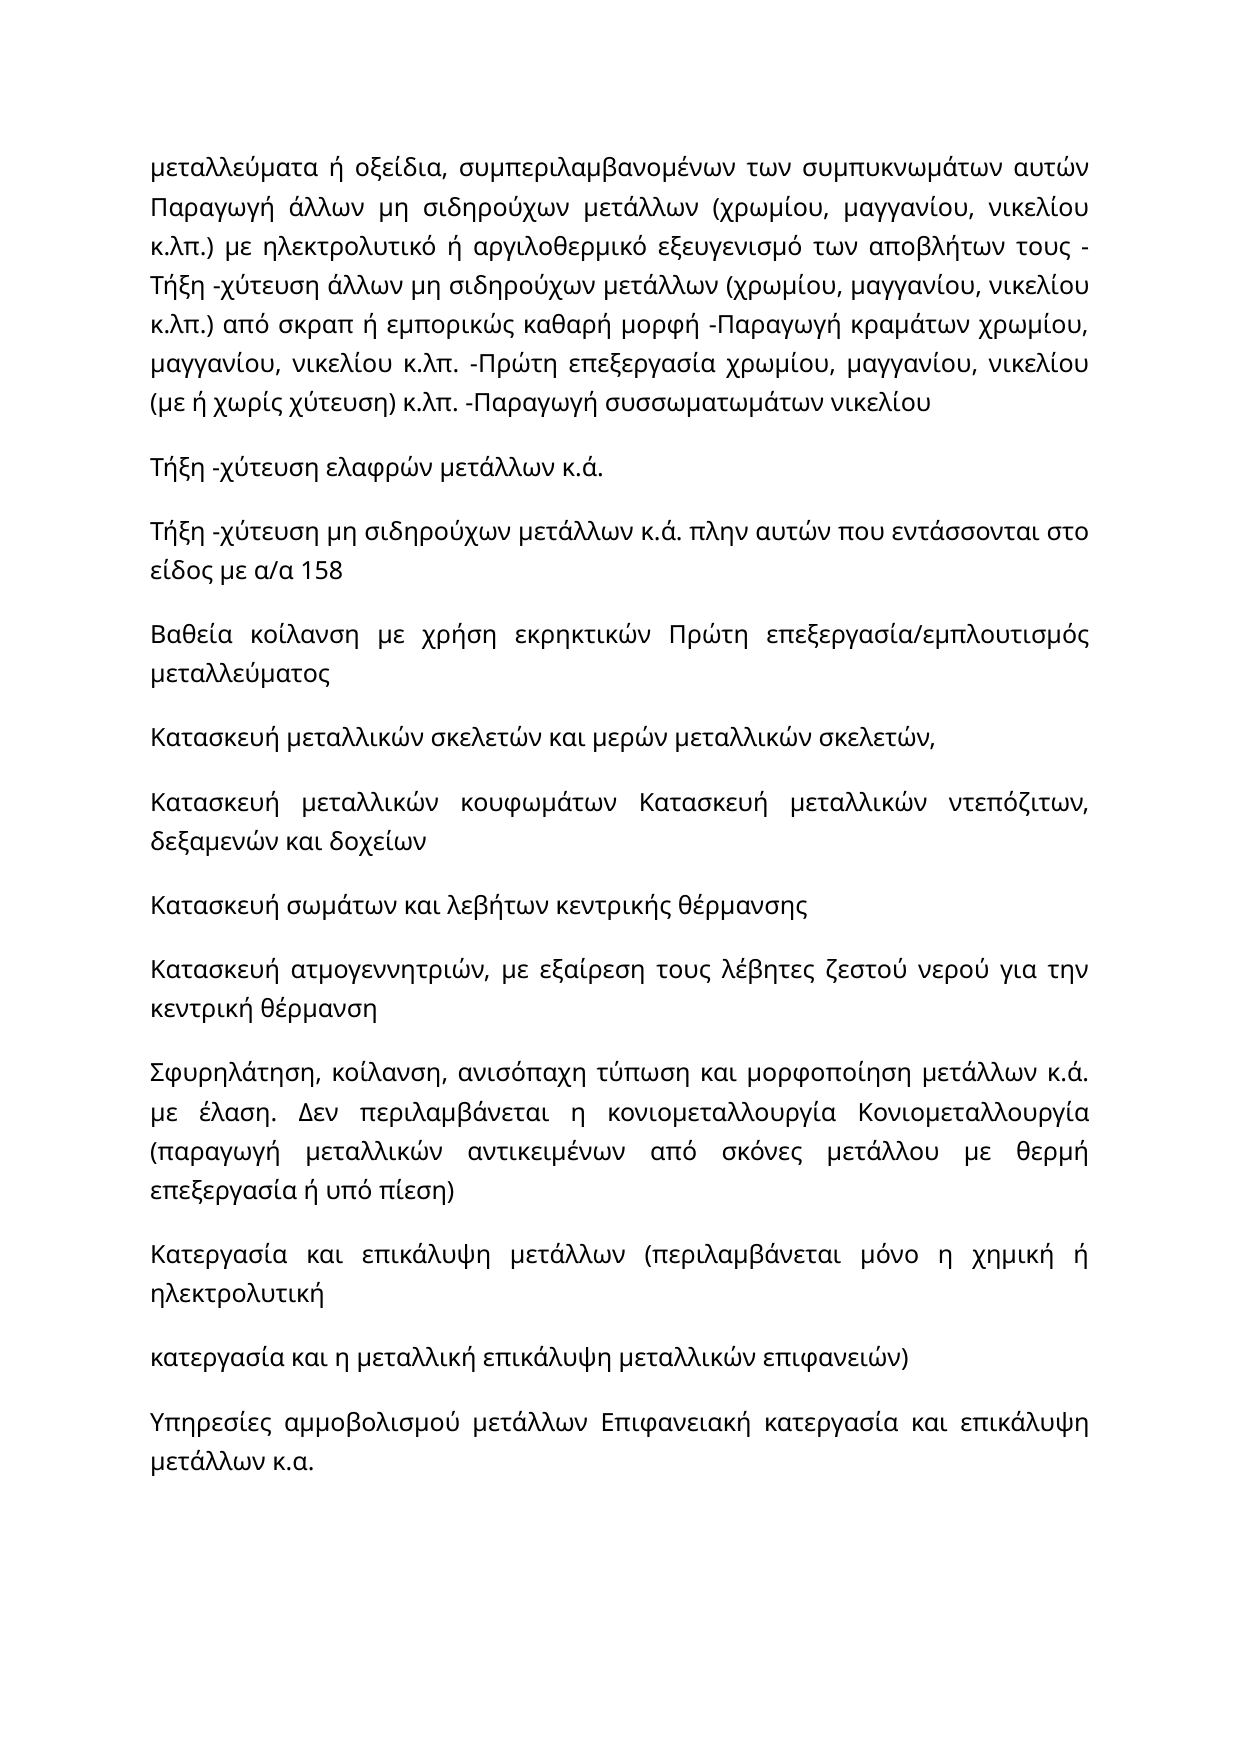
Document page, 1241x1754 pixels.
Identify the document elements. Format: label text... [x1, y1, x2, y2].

text κατεργασία και η μεταλλική επικάλυψη μεταλλικών επιφανειών) [150, 1340, 1090, 1374]
text Κατασκευή μεταλλικών κουφωμάτων Κατασκευή μεταλλικών ντεπόζιτων, δεξαμενών και δοχείων [150, 784, 1090, 857]
text Κατασκευή σωμάτων και λεβήτων κεντρικής θέρμανσης [150, 887, 1090, 922]
text μεταλλεύματα ή οξείδια, συμπεριλαμβανομένων των συμπυκνωμάτων αυτών Παραγωγή άλλων μη σιδηρούχων μετάλλων (χρωμίου, μαγγανίου, νικελίου κ.λπ.) με ηλεκτρολυτικό ή αργιλοθερμικό εξευγενισμό των αποβλήτων τους -Τήξη -χύτευση άλλων μη σιδηρούχων μετάλλων (χρωμίου, μαγγανίου, νικελίου κ.λπ.) από σκραπ ή εμπορικώς καθαρή μορφή -Παραγωγή κραμάτων χρωμίου, μαγγανίου, νικελίου κ.λπ. -Πρώτη επεξεργασία χρωμίου, μαγγανίου, νικελίου (με ή χωρίς χύτευση) κ.λπ. -Παραγωγή συσσωματωμάτων νικελίου [150, 150, 1090, 419]
text Τήξη -χύτευση ελαφρών μετάλλων κ.ά. [150, 449, 1090, 483]
text Υπηρεσίες αμμοβολισμού μετάλλων Επιφανειακή κατεργασία και επικάλυψη μετάλλων κ.α. [150, 1404, 1090, 1477]
text Κατεργασία και επικάλυψη μετάλλων (περιλαμβάνεται μόνο η χημική ή ηλεκτρολυτική [150, 1237, 1090, 1310]
text Τήξη -χύτευση μη σιδηρούχων μετάλλων κ.ά. πλην αυτών που εντάσσονται στο είδος με α/α 158 [150, 513, 1090, 587]
text Σφυρηλάτηση, κοίλανση, ανισόπαχη τύπωση και μορφοποίηση μετάλλων κ.ά. με έλαση. Δεν περιλαμβάνεται η κονιομεταλλουργία Κονιομεταλλουργία (παραγωγή μεταλλικών αντικειμένων από σκόνες μετάλλου με θερμή επεξεργασία ή υπό πίεση) [150, 1055, 1090, 1207]
text Βαθεία κοίλανση με χρήση εκρηκτικών Πρώτη επεξεργασία/εμπλουτισμός μεταλλεύματος [150, 617, 1090, 690]
text Κατασκευή ατμογεννητριών, με εξαίρεση τους λέβητες ζεστού νερού για την κεντρική θέρμανση [150, 952, 1090, 1025]
text Κατασκευή μεταλλικών σκελετών και μερών μεταλλικών σκελετών, [150, 720, 1090, 754]
